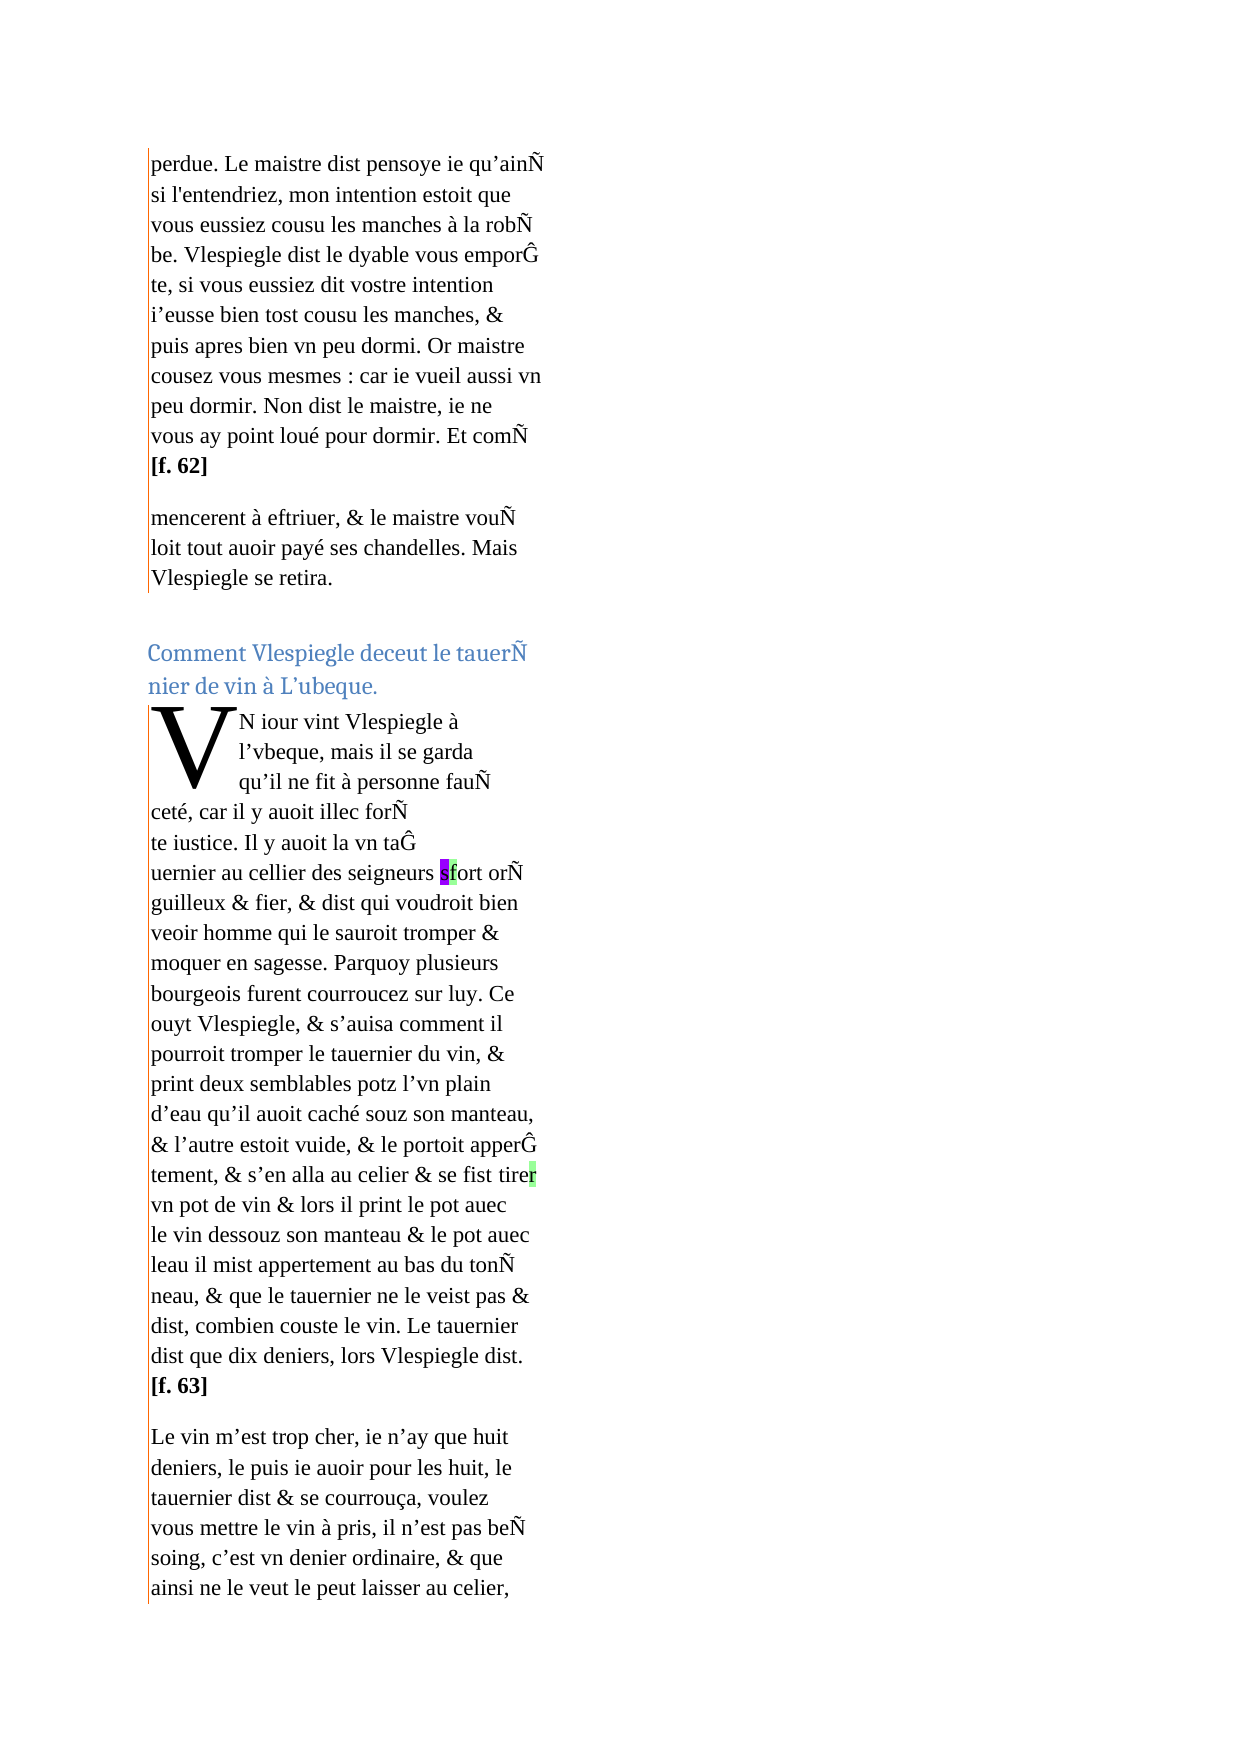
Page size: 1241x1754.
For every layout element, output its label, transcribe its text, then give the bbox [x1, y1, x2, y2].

text Le vin m’est trop cher, ie n’ay que huit deniers, le puis ie auoir pour les huit, le tauernier dist & se courrouça, voulez vous mettre le vin à pris, il n’est pas beÑ soing, c’est vn denier ordinaire, & que ainsi ne le veut le peut laisser au celier, [149, 1421, 1093, 1604]
text perdue. Le maistre dist pensoye ie qu’ainÑ si l'entendriez, mon intention estoit que vous eussiez cousu les manches à la robÑ be. Vlespiegle dist le dyable vous emporĜ te, si vous eussiez dit vostre intention i’eusse bien tost cousu les manches, & puis apres bien vn peu dormi. Or maistre cousez vous mesmes : car ie vueil aussi vn peu dormir. Non dist le maistre, ie ne vous ay point loué pour dormir. Et comÑ [f. 62] [149, 148, 1093, 479]
text mencerent à eftriuer, & le maistre vouÑ loit tout auoir payé ses chandelles. Mais Vlespiegle se retira. [149, 501, 1093, 593]
subtitle Comment Vlespiegle deceut le tauerÑ nier de vin à L’ubeque. [148, 639, 1093, 701]
text VN iour vint Vlespiegle à l’vbeque, mais il se garda qu’il ne fit à personne fauÑ ceté, car il y auoit illec forÑ te iustice. Il y auoit la vn taĜ uernier au cellier des seigneurs sfort orÑ guilleux & fier, & dist qui voudroit bien veoir homme qui le sauroit tromper & moquer en sagesse. Parquoy plusieurs bourgeois furent courroucez sur luy. Ce ouyt Vlespiegle, & s’auisa comment il pourroit tromper le tauernier du vin, & print deux semblables potz l’vn plain d’eau qu’il auoit caché souz son manteau, & l’autre estoit vuide, & le portoit apperĜ tement, & s’en alla au celier & se fist tirer vn pot de vin & lors il print le pot auec le vin dessouz son manteau & le pot auec leau il mist appertement au bas du tonÑ neau, & que le tauernier ne le veist pas & dist, combien couste le vin. Le tauernier dist que dix deniers, lors Vlespiegle dist. [f. 63] [149, 705, 1093, 1399]
